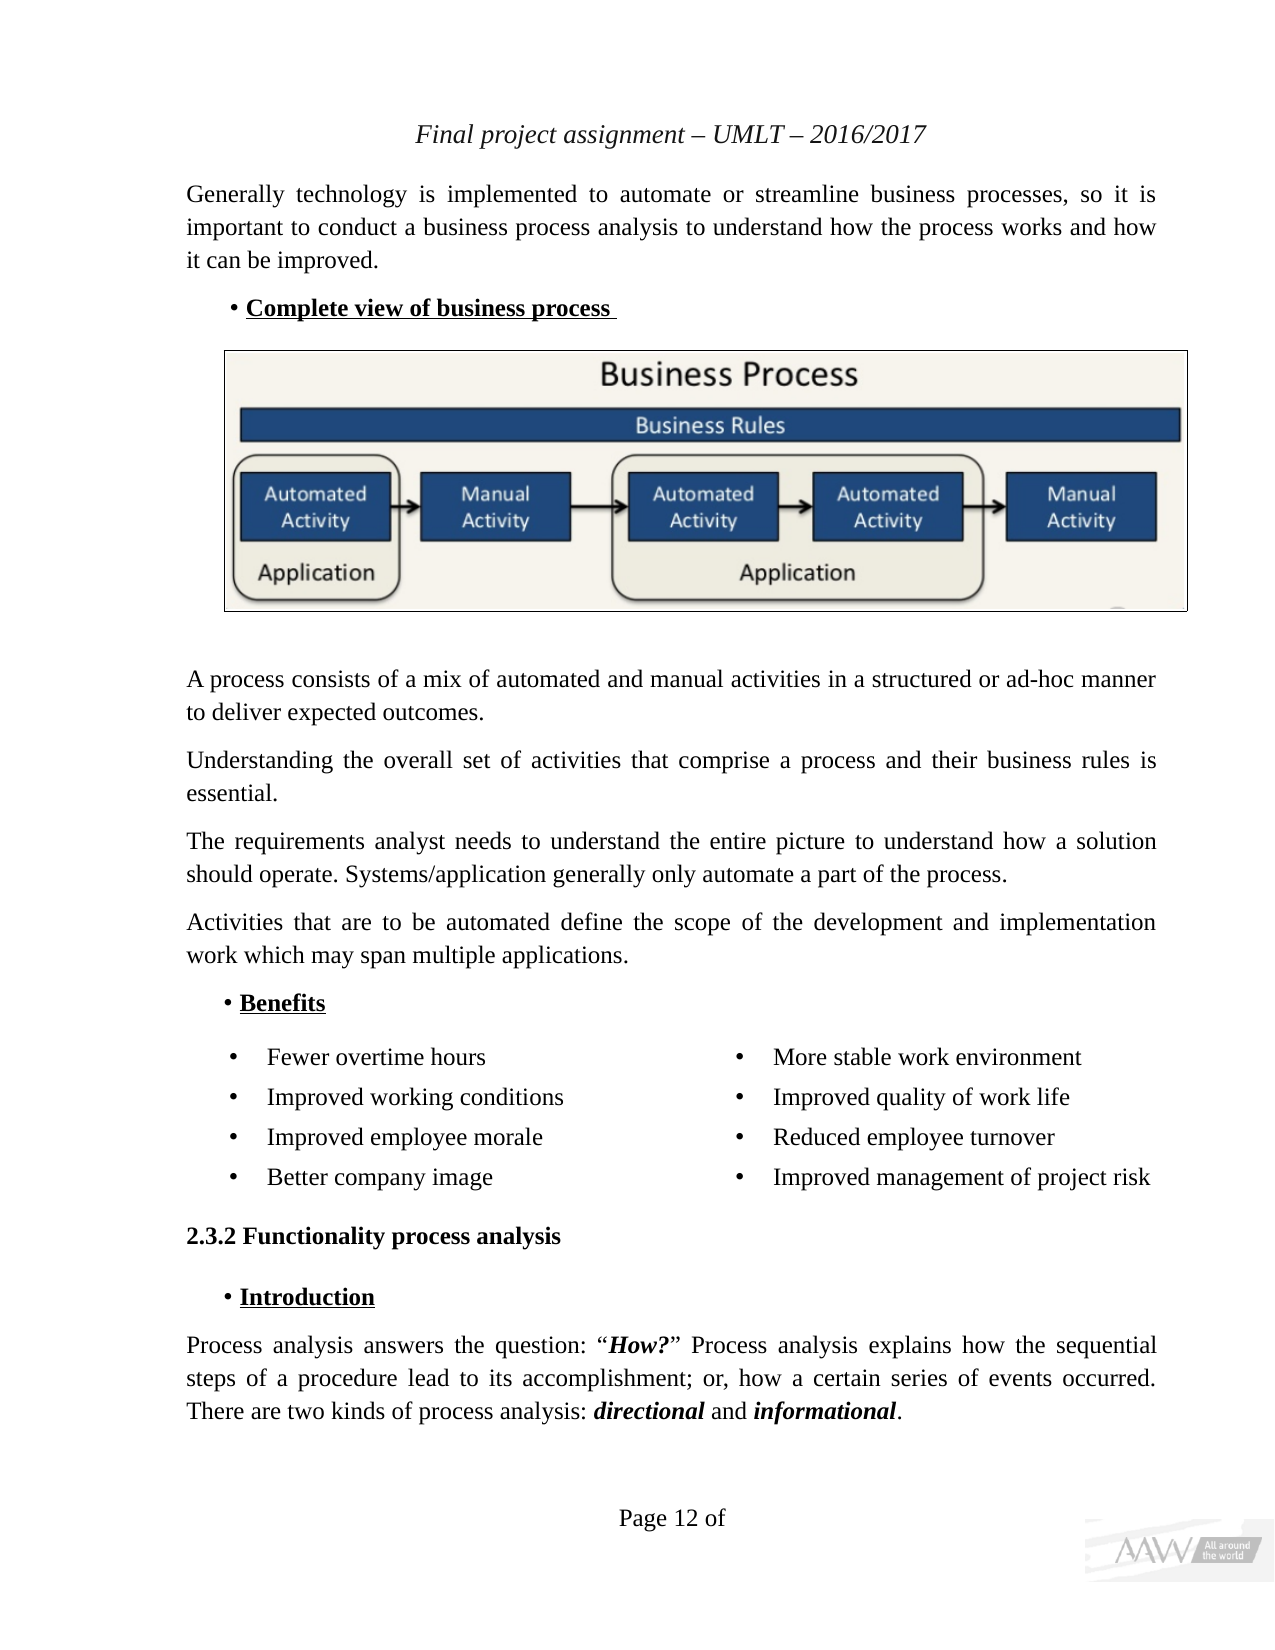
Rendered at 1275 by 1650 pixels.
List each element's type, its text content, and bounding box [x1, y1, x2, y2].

table_cell Improved working conditions [186, 1076, 692, 1116]
table_header More stable work environment [692, 1036, 1227, 1076]
table_cell Better company image [186, 1156, 692, 1207]
list Introduction [223, 1282, 1158, 1311]
subtitle 2.3.2 Functionality process analysis [186, 1221, 1158, 1250]
table_cell Improved quality of work life [692, 1076, 1227, 1116]
list Benefits [223, 988, 1158, 1017]
table_cell Reduced employee turnover [692, 1116, 1227, 1156]
text Understanding the overall set of activities that comprise a process and their business rules is essential. [186, 745, 1158, 806]
table_cell Improved management of project risk [692, 1156, 1227, 1207]
picture [1085, 1519, 1275, 1582]
list Complete view of business process [230, 293, 1158, 322]
text Activities that are to be automated define the scope of the development and implementation work which may span multiple applications. [186, 907, 1158, 968]
picture [226, 353, 1185, 609]
text The requirements analyst needs to understand the entire picture to understand how a solution should operate. Systems/application generally only automate a part of the process. [186, 826, 1158, 887]
text Process analysis answers the question: “How?” Process analysis explains how the sequential steps of a procedure lead to its accomplishment; or, how a certain series of events occurred. There are two kinds of process analysis: directional and informational. [186, 1330, 1158, 1425]
table_header Fewer overtime hours [186, 1036, 692, 1076]
text A process consists of a mix of automated and manual activities in a structured or ad-hoc manner to deliver expected outcomes. [186, 664, 1158, 725]
text Generally technology is implemented to automate or streamline business processes, so it is important to conduct a business process analysis to understand how the process works and how it can be improved. [186, 179, 1158, 273]
table_cell Improved employee morale [186, 1116, 692, 1156]
